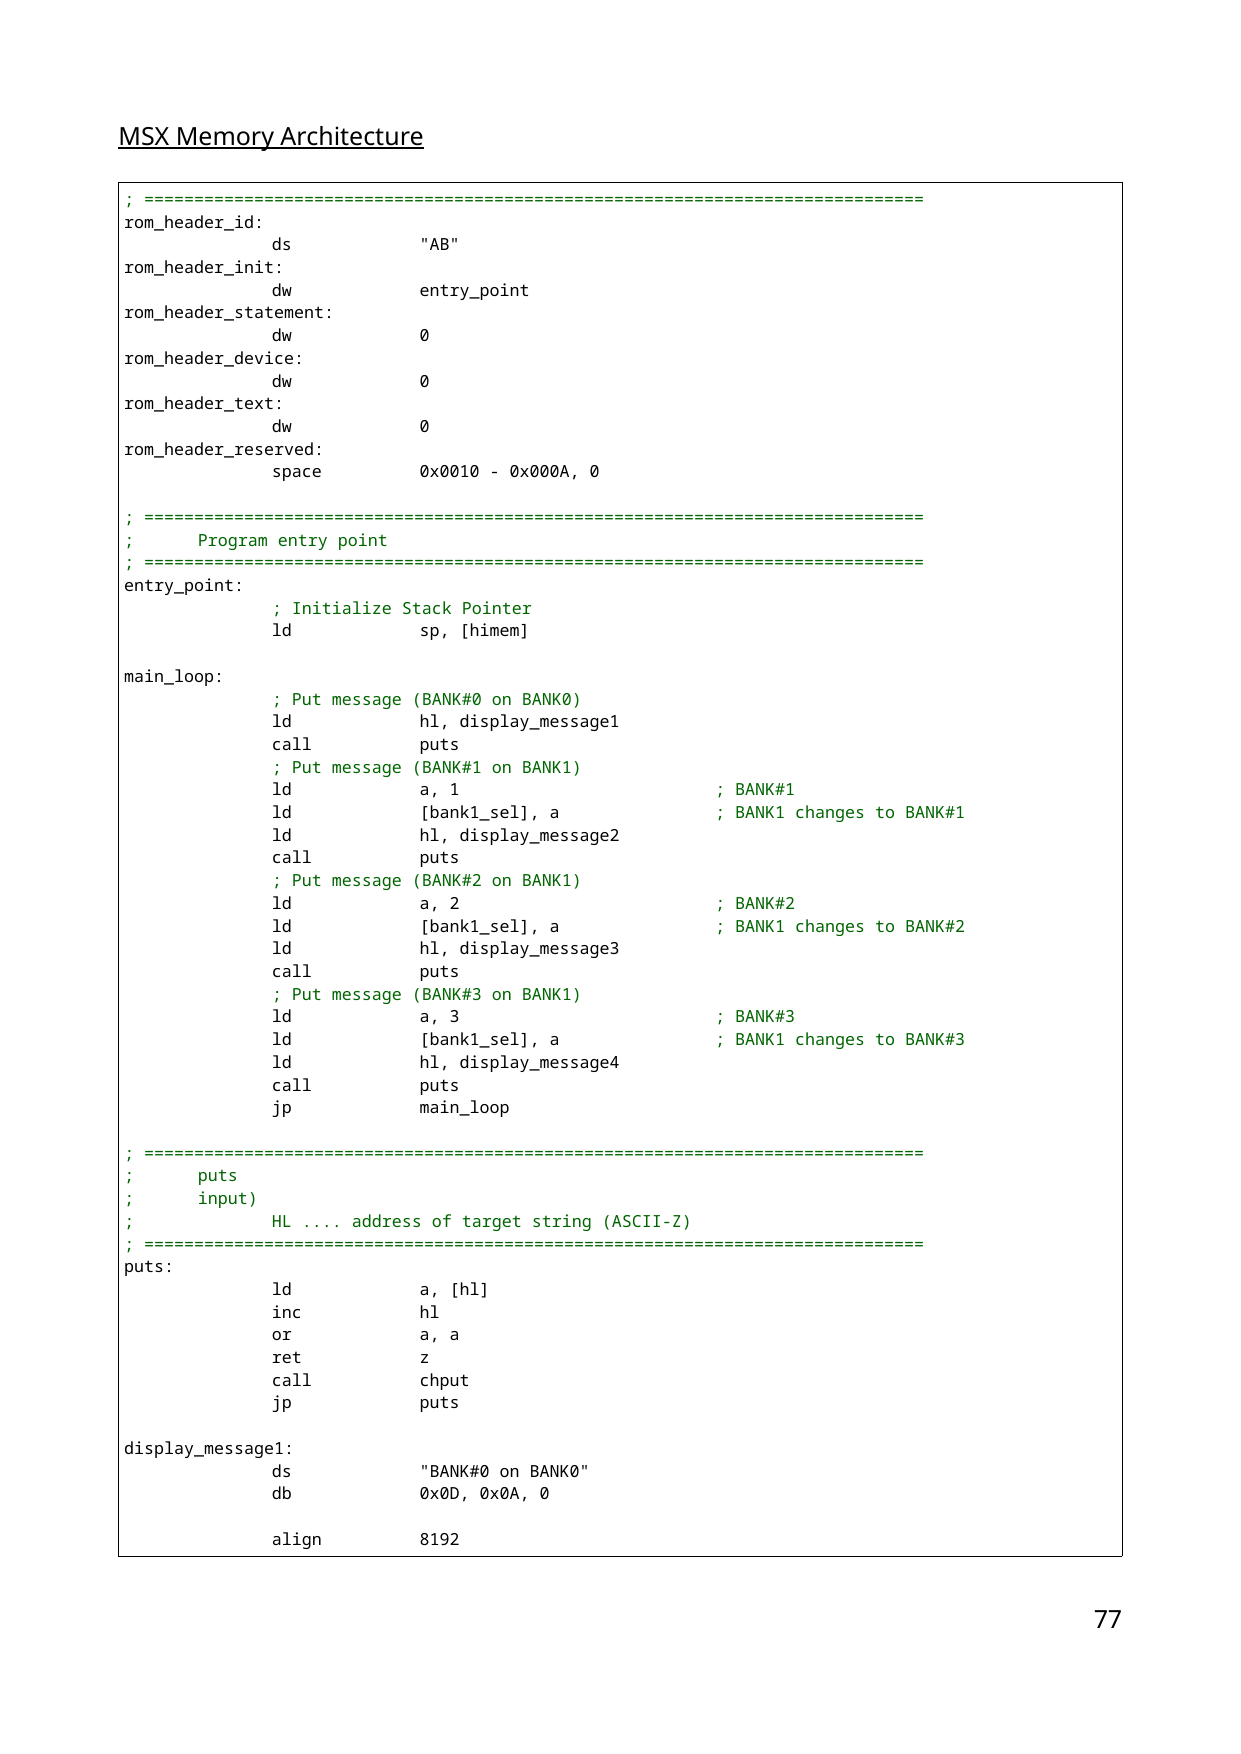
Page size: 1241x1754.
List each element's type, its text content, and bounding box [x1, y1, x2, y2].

table_header ; ============================================================================== rom_header_id: ds "AB" rom_header_init: dw entry_point rom_header_statement: dw 0 rom_header_device: dw 0 rom_header_text: dw 0 rom_header_reserved: space 0x0010 - 0x000A, 0 ; ============================================================================== ; Program entry point ; ============================================================================== entry_point: ; Initialize Stack Pointer ld sp, [himem] main_loop: ; Put message (BANK#0 on BANK0) ld hl, display_message1 call puts ; Put message (BANK#1 on BANK1) ld a, 1 ; BANK#1 ld [bank1_sel], a ; BANK1 changes to BANK#1 ld hl, display_message2 call puts ; Put message (BANK#2 on BANK1) ld a, 2 ; BANK#2 ld [bank1_sel], a ; BANK1 changes to BANK#2 ld hl, display_message3 call puts ; Put message (BANK#3 on BANK1) ld a, 3 ; BANK#3 ld [bank1_sel], a ; BANK1 changes to BANK#3 ld hl, display_message4 call puts jp main_loop ; ============================================================================== ; puts ; input) ; HL .... address of target string (ASCII-Z) ; ============================================================================== puts: ld a, [hl] inc hl or a, a ret z call chput jp puts display_message1: ds "BANK#0 on BANK0" db 0x0D, 0x0A, 0 align 8192 [119, 183, 1122, 1556]
